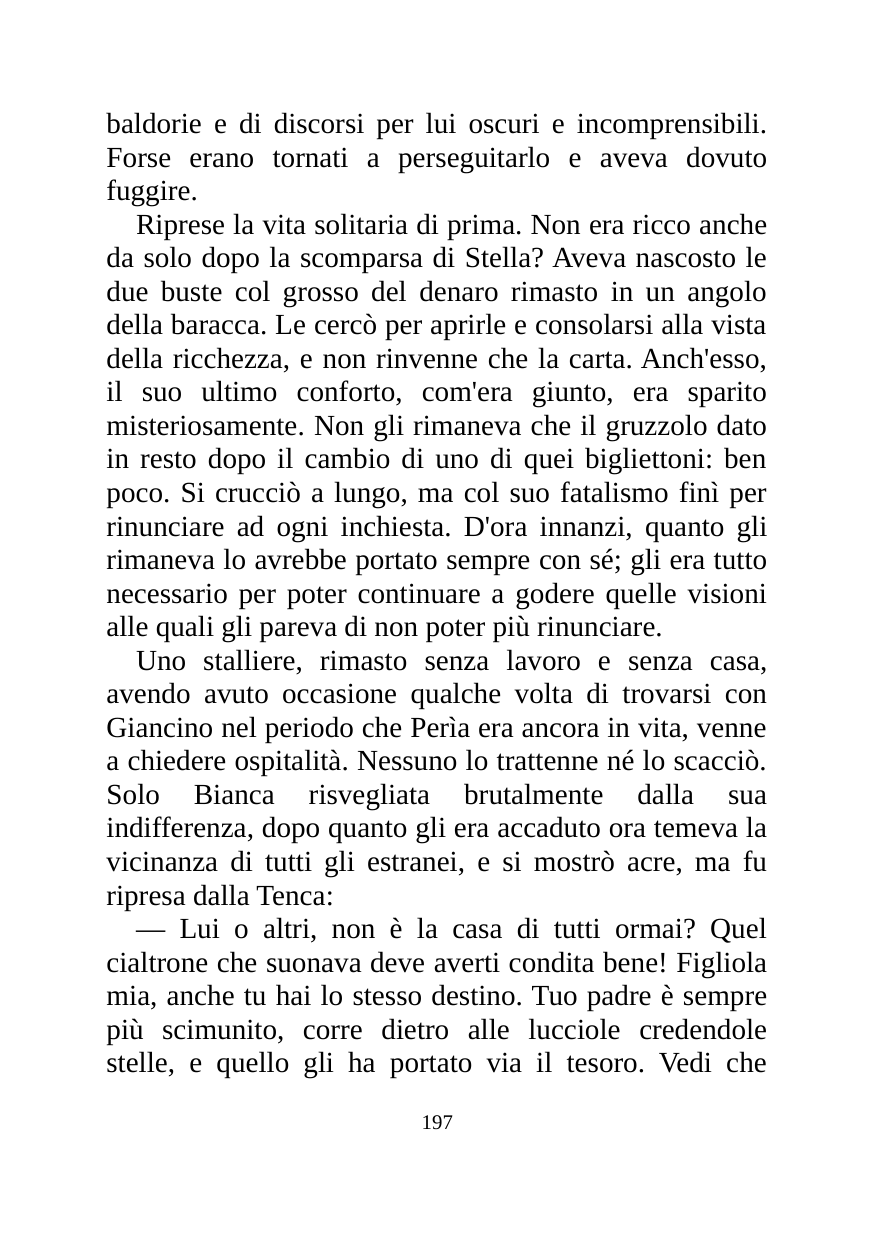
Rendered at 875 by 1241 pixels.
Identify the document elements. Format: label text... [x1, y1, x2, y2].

text Uno stalliere, rimasto senza lavoro e senza casa, avendo avuto occasione qualche volta di trovarsi con Giancino nel periodo che Perìa era ancora in vita, venne a chiedere ospitalità. Nessuno lo trattenne né lo scacciò. Solo Bianca risvegliata brutalmente dalla sua indifferenza, dopo quanto gli era accaduto ora temeva la vicinanza di tutti gli estranei, e si mostrò acre, ma fu ripresa dalla Tenca: [106, 643, 768, 911]
text Riprese la vita solitaria di prima. Non era ricco anche da solo dopo la scomparsa di Stella? Aveva nascosto le due buste col grosso del denaro rimasto in un angolo della baracca. Le cercò per aprirle e consolarsi alla vista della ricchezza, e non rinvenne che la carta. Anch'esso, il suo ultimo conforto, com'era giunto, era sparito misteriosamente. Non gli rimaneva che il gruzzolo dato in resto dopo il cambio di uno di quei bigliettoni: ben poco. Si crucciò a lungo, ma col suo fatalismo finì per rinunciare ad ogni inchiesta. D'ora innanzi, quanto gli rimaneva lo avrebbe portato sempre con sé; gli era tutto necessario per poter continuare a godere quelle visioni alle quali gli pareva di non poter più rinunciare. [106, 207, 768, 643]
text — Lui o altri, non è la casa di tutti ormai? Quel cialtrone che suonava deve averti condita bene! Figliola mia, anche tu hai lo stesso destino. Tuo padre è sempre più scimunito, corre dietro alle lucciole credendole stelle, e quello gli ha portato via il tesoro. Vedi che [106, 911, 768, 1079]
text baldorie e di discorsi per lui oscuri e incomprensibili. Forse erano tornati a perseguitarlo e aveva dovuto fuggire. [106, 106, 768, 207]
